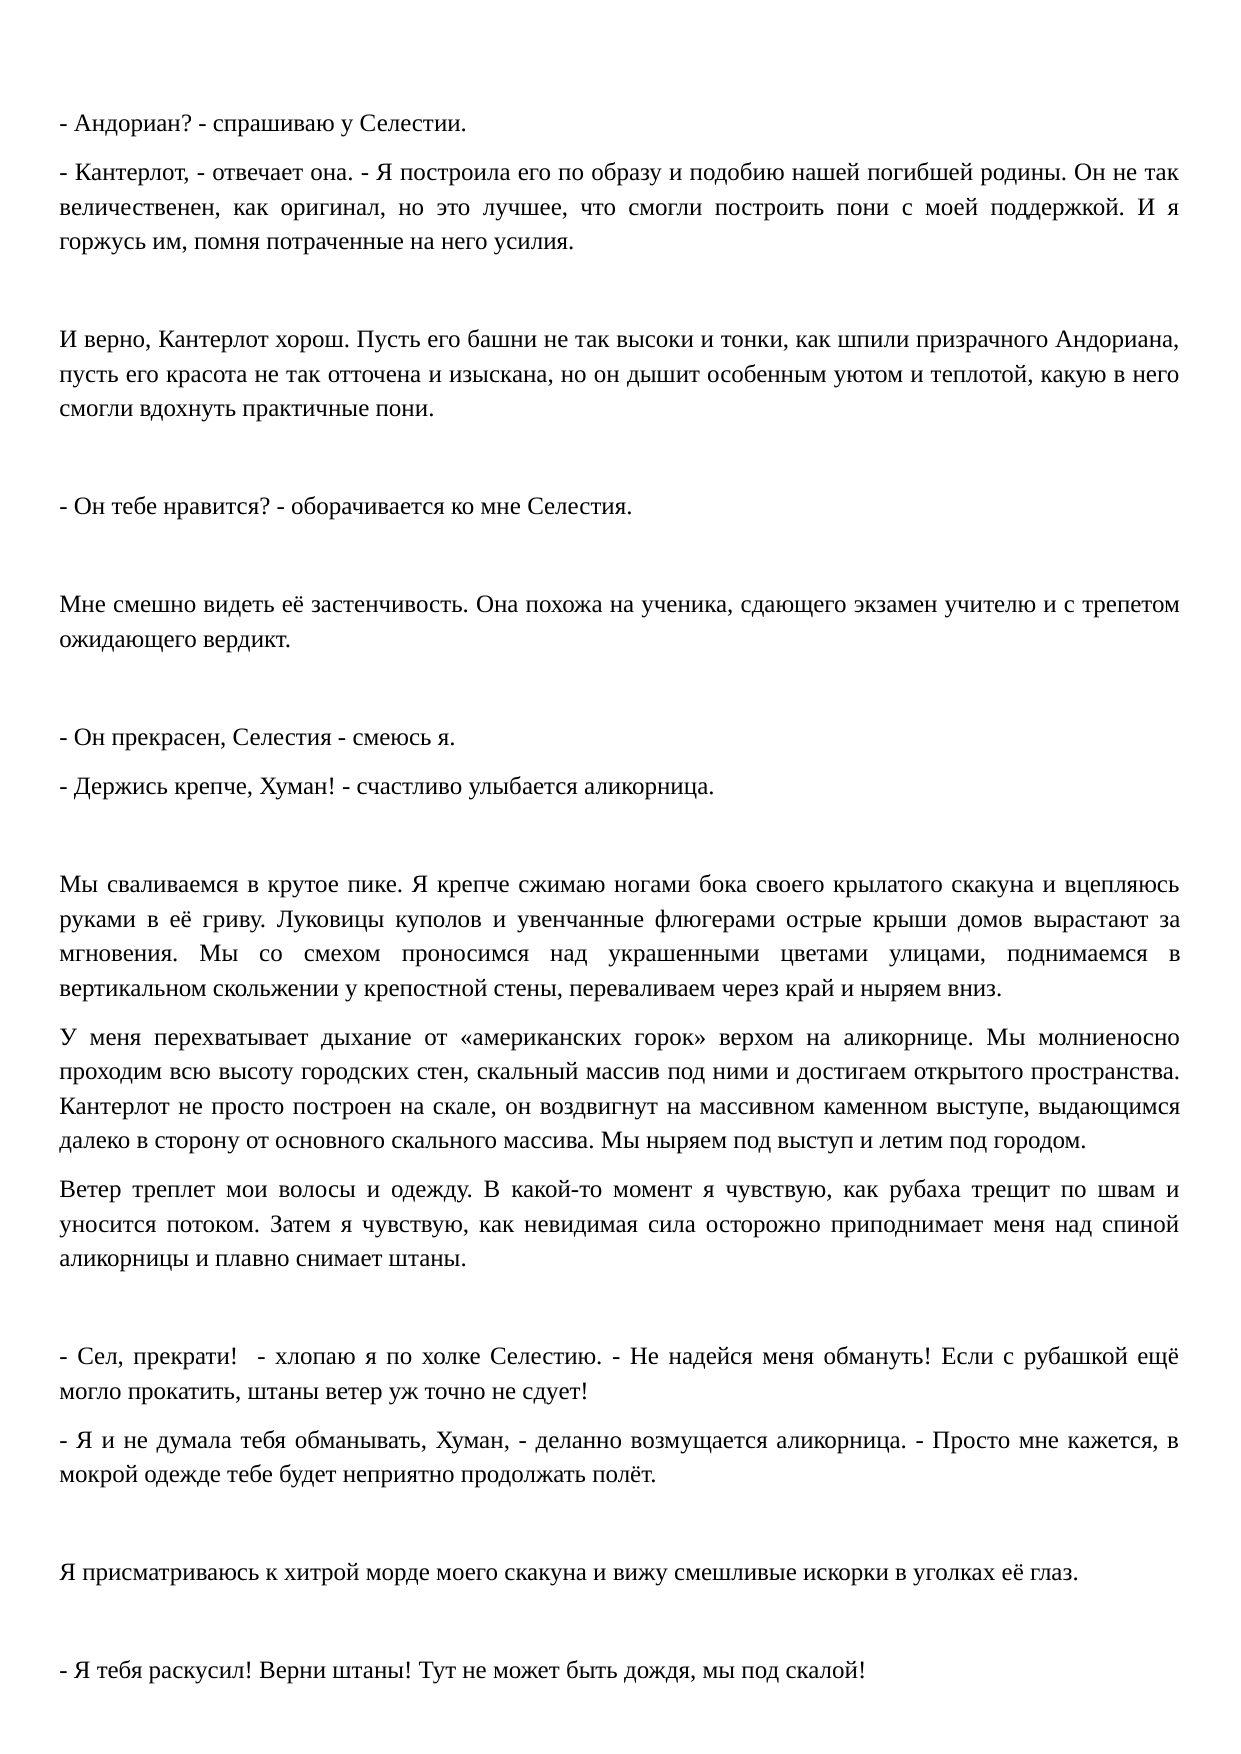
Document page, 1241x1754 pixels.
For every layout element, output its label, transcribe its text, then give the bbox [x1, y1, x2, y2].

text У меня перехватывает дыхание от «американских горок» верхом на аликорнице. Мы молниеносно проходим всю высоту городских стен, скальный массив под ними и достигаем открытого пространства. Кантерлот не просто построен на скале, он воздвигнут на массивном каменном выступе, выдающимся далеко в сторону от основного скального массива. Мы ныряем под выступ и летим под городом. [59, 1022, 1181, 1154]
text Я присматриваюсь к хитрой морде моего скакуна и вижу смешливые искорки в уголках её глаз. [59, 1557, 1181, 1586]
text - Держись крепче, Хуман! - счастливо улыбается аликорница. [59, 771, 1181, 800]
text - Кантерлот, - отвечает она. - Я построила его по образу и подобию нашей погибшей родины. Он не так величественен, как оригинал, но это лучшее, что смогли построить пони с моей поддержкой. И я горжусь им, помня потраченные на него усилия. [59, 157, 1181, 255]
text Мне смешно видеть её застенчивость. Она похожа на ученика, сдающего экзамен учителю и с трепетом ожидающего вердикт. [59, 589, 1181, 653]
text Ветер треплет мои волосы и одежду. В какой-то момент я чувствую, как рубаха трещит по швам и уносится потоком. Затем я чувствую, как невидимая сила осторожно приподнимает меня над спиной аликорницы и плавно снимает штаны. [59, 1174, 1181, 1272]
text - Я и не думала тебя обманывать, Хуман, - деланно возмущается аликорница. - Просто мне кажется, в мокрой одежде тебе будет неприятно продолжать полёт. [59, 1425, 1181, 1488]
text - Сел, прекрати! - хлопаю я по холке Селестию. - Не надейся меня обмануть! Если с рубашкой ещё могло прокатить, штаны ветер уж точно не сдует! [59, 1341, 1181, 1404]
text - Я тебя раскусил! Верни штаны! Тут не может быть дождя, мы под скалой! [59, 1656, 1181, 1684]
text - Он прекрасен, Селестия - смеюсь я. [59, 722, 1181, 751]
text - Андориан? - спрашиваю у Селестии. [59, 108, 1181, 137]
text И верно, Кантерлот хорош. Пусть его башни не так высоки и тонки, как шпили призрачного Андориана, пусть его красота не так отточена и изыскана, но он дышит особенным уютом и теплотой, какую в него смогли вдохнуть практичные пони. [59, 324, 1181, 422]
text - Он тебе нравится? - оборачивается ко мне Селестия. [59, 491, 1181, 520]
text Мы сваливаемся в крутое пике. Я крепче сжимаю ногами бока своего крылатого скакуна и вцепляюсь руками в её гриву. Луковицы куполов и увенчанные флюгерами острые крыши домов вырастают за мгновения. Мы со смехом проносимся над украшенными цветами улицами, поднимаемся в вертикальном скольжении у крепостной стены, переваливаем через край и ныряем вниз. [59, 869, 1181, 1001]
